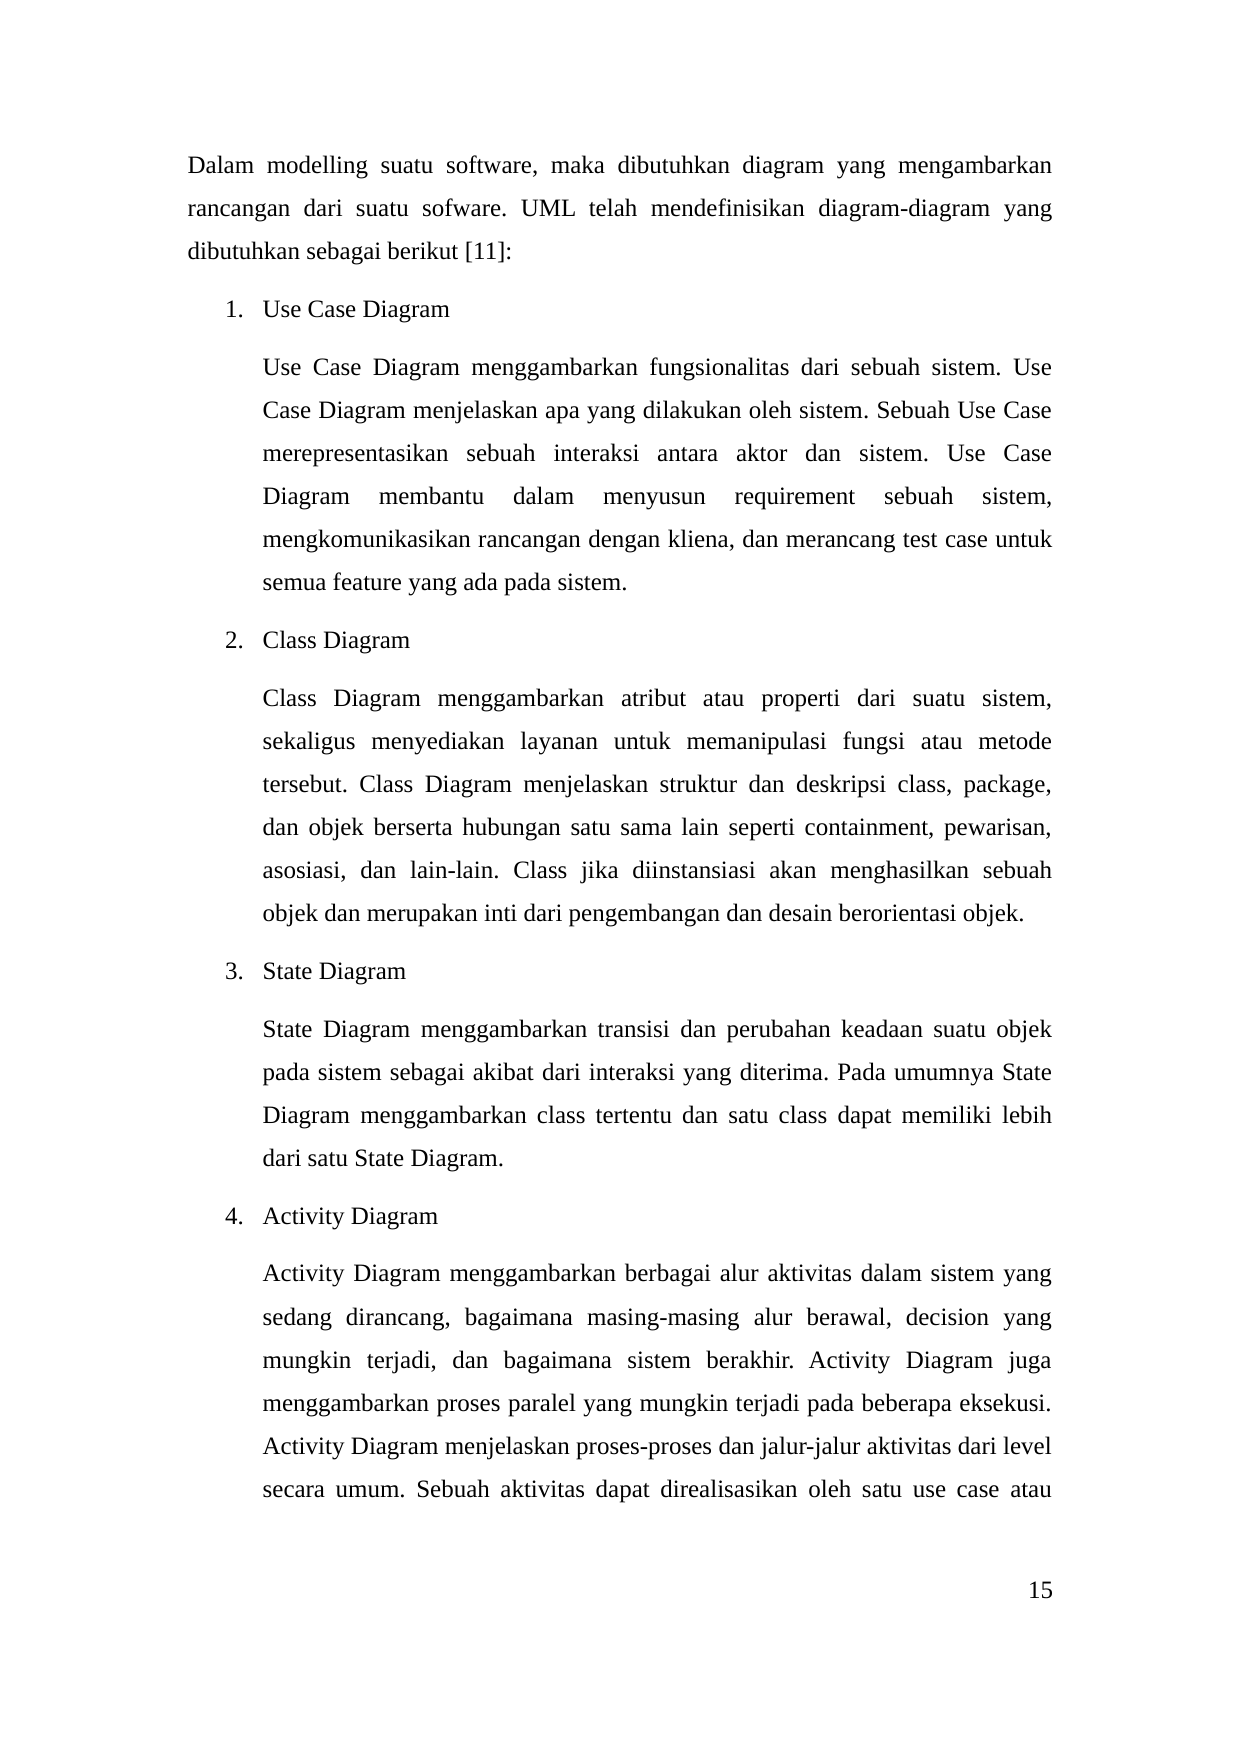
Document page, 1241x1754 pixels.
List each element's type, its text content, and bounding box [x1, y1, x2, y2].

text Dalam modelling suatu software, maka dibutuhkan diagram yang mengambarkan rancangan dari suatu sofware. UML telah mendefinisikan diagram-diagram yang dibutuhkan sebagai berikut [11]: [187, 150, 1053, 265]
list State Diagram [225, 956, 1053, 985]
list Use Case Diagram menggambarkan fungsionalitas dari sebuah sistem. Use Case Diagram menjelaskan apa yang dilakukan oleh sistem. Sebuah Use Case merepresentasikan sebuah interaksi antara aktor dan sistem. Use Case Diagram membantu dalam menyusun requirement sebuah sistem, mengkomunikasikan rancangan dengan kliena, dan merancang test case untuk semua feature yang ada pada sistem. [225, 352, 1053, 596]
list Class Diagram [225, 625, 1053, 654]
list State Diagram menggambarkan transisi dan perubahan keadaan suatu objek pada sistem sebagai akibat dari interaksi yang diterima. Pada umumnya State Diagram menggambarkan class tertentu dan satu class dapat memiliki lebih dari satu State Diagram. [225, 1014, 1053, 1172]
list Activity Diagram menggambarkan berbagai alur aktivitas dalam sistem yang sedang dirancang, bagaimana masing-masing alur berawal, decision yang mungkin terjadi, dan bagaimana sistem berakhir. Activity Diagram juga menggambarkan proses paralel yang mungkin terjadi pada beberapa eksekusi. Activity Diagram menjelaskan proses-proses dan jalur-jalur aktivitas dari level secara umum. Sebuah aktivitas dapat direalisasikan oleh satu use case atau [225, 1258, 1053, 1503]
list Class Diagram menggambarkan atribut atau properti dari suatu sistem, sekaligus menyediakan layanan untuk memanipulasi fungsi atau metode tersebut. Class Diagram menjelaskan struktur dan deskripsi class, package, dan objek berserta hubungan satu sama lain seperti containment, pewarisan, asosiasi, dan lain-lain. Class jika diinstansiasi akan menghasilkan sebuah objek dan merupakan inti dari pengembangan dan desain berorientasi objek. [225, 683, 1053, 927]
list Activity Diagram [225, 1201, 1053, 1229]
list Use Case Diagram [225, 294, 1053, 323]
